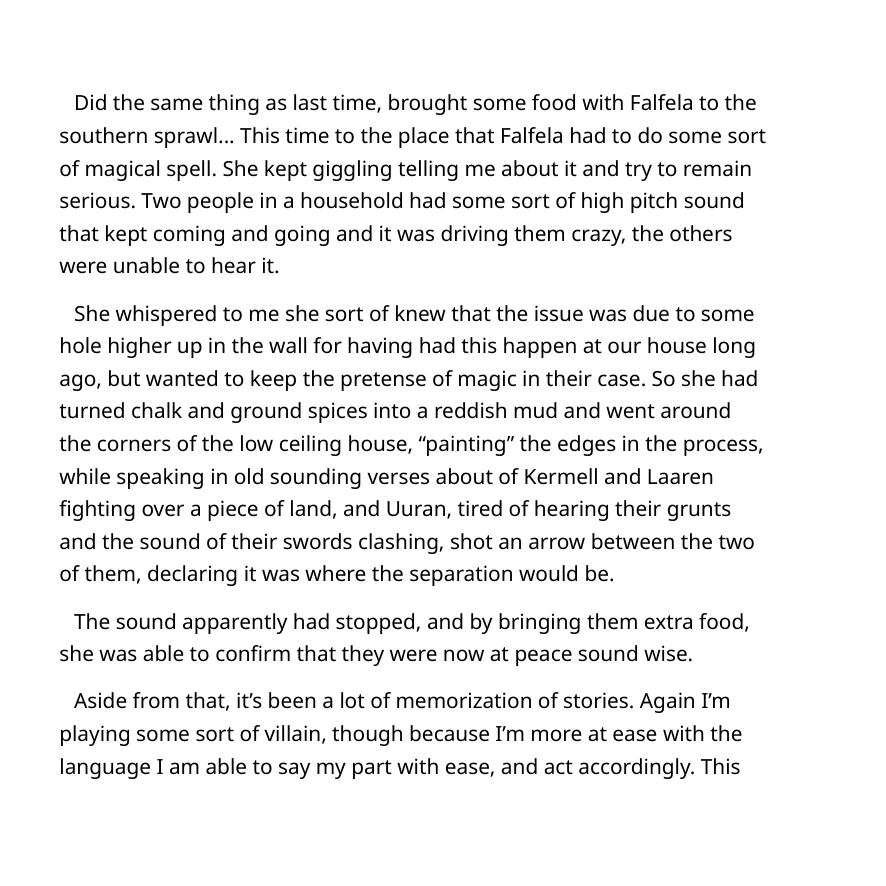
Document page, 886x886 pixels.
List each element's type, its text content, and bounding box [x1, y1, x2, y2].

text Did the same thing as last time, brought some food with Falfela to the southern sprawl... This time to the place that Falfela had to do some sort of magical spell. She kept giggling telling me about it and try to remain serious. Two people in a household had some sort of high pitch sound that kept coming and going and it was driving them crazy, the others were unable to hear it. [59, 88, 768, 280]
text Aside from that, it’s been a lot of memorization of stories. Again I’m playing some sort of villain, though because I’m more at ease with the language I am able to say my part with ease, and act accordingly. This [59, 687, 768, 780]
text She whispered to me she sort of knew that the issue was due to some hole higher up in the wall for having had this happen at our house long ago, but wanted to keep the pretense of magic in their case. So she had turned chalk and ground spices into a reddish mud and went around the corners of the low ceiling house, “painting” the edges in the process, while speaking in old sounding verses about of Kermell and Laaren fighting over a piece of land, and Uuran, tired of hearing their grunts and the sound of their swords clashing, shot an arrow between the two of them, declaring it was where the separation would be. [59, 299, 768, 588]
text The sound apparently had stopped, and by bringing them extra food, she was able to confirm that they were now at peace sound wise. [59, 607, 768, 668]
